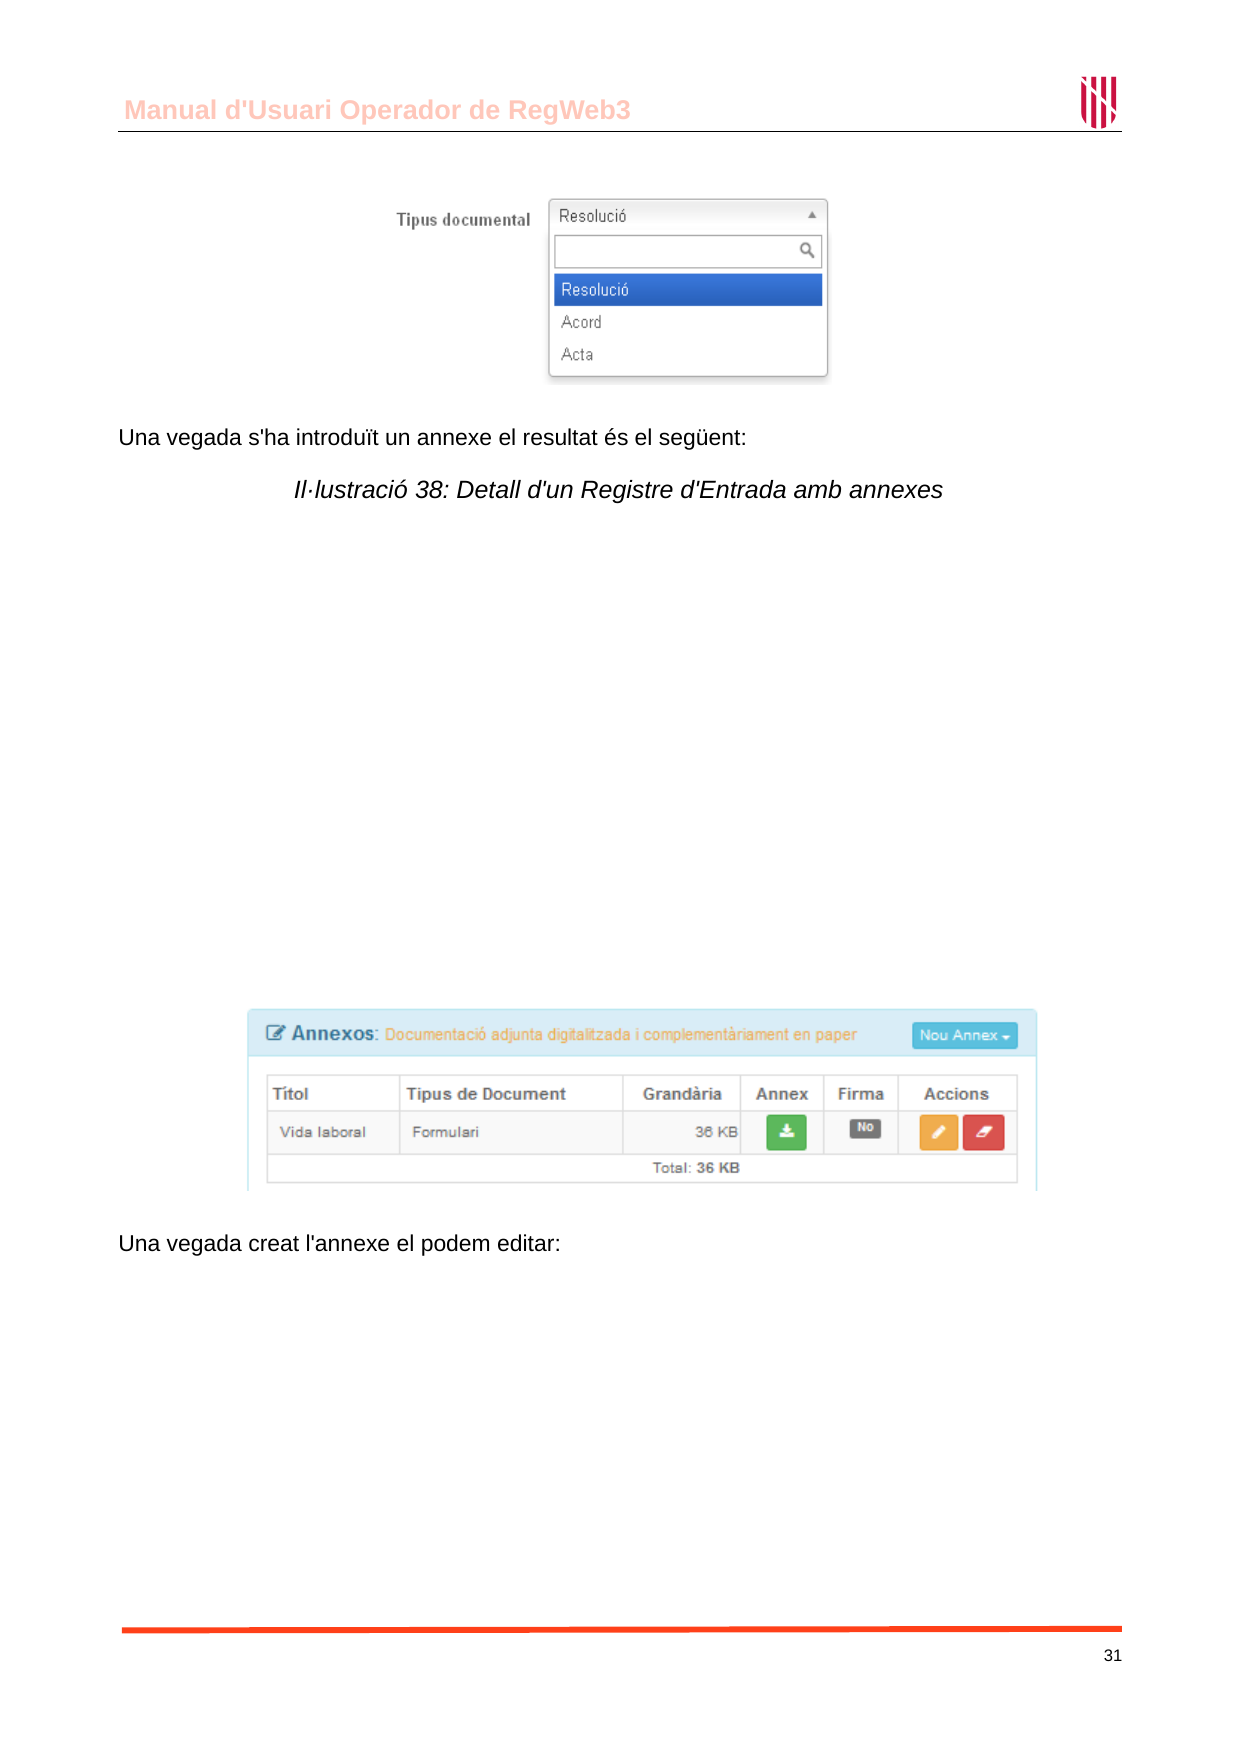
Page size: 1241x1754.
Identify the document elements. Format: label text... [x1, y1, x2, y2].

text Il·lustració 38: Detall d'un Registre d'Entrada amb annexes [118, 475, 1122, 504]
picture [392, 192, 833, 385]
picture [243, 1006, 1039, 1191]
text Una vegada s'ha introduït un annexe el resultat és el següent: [118, 424, 1122, 450]
picture [1078, 74, 1119, 130]
text Una vegada creat l'annexe el podem editar: [118, 1230, 1122, 1256]
